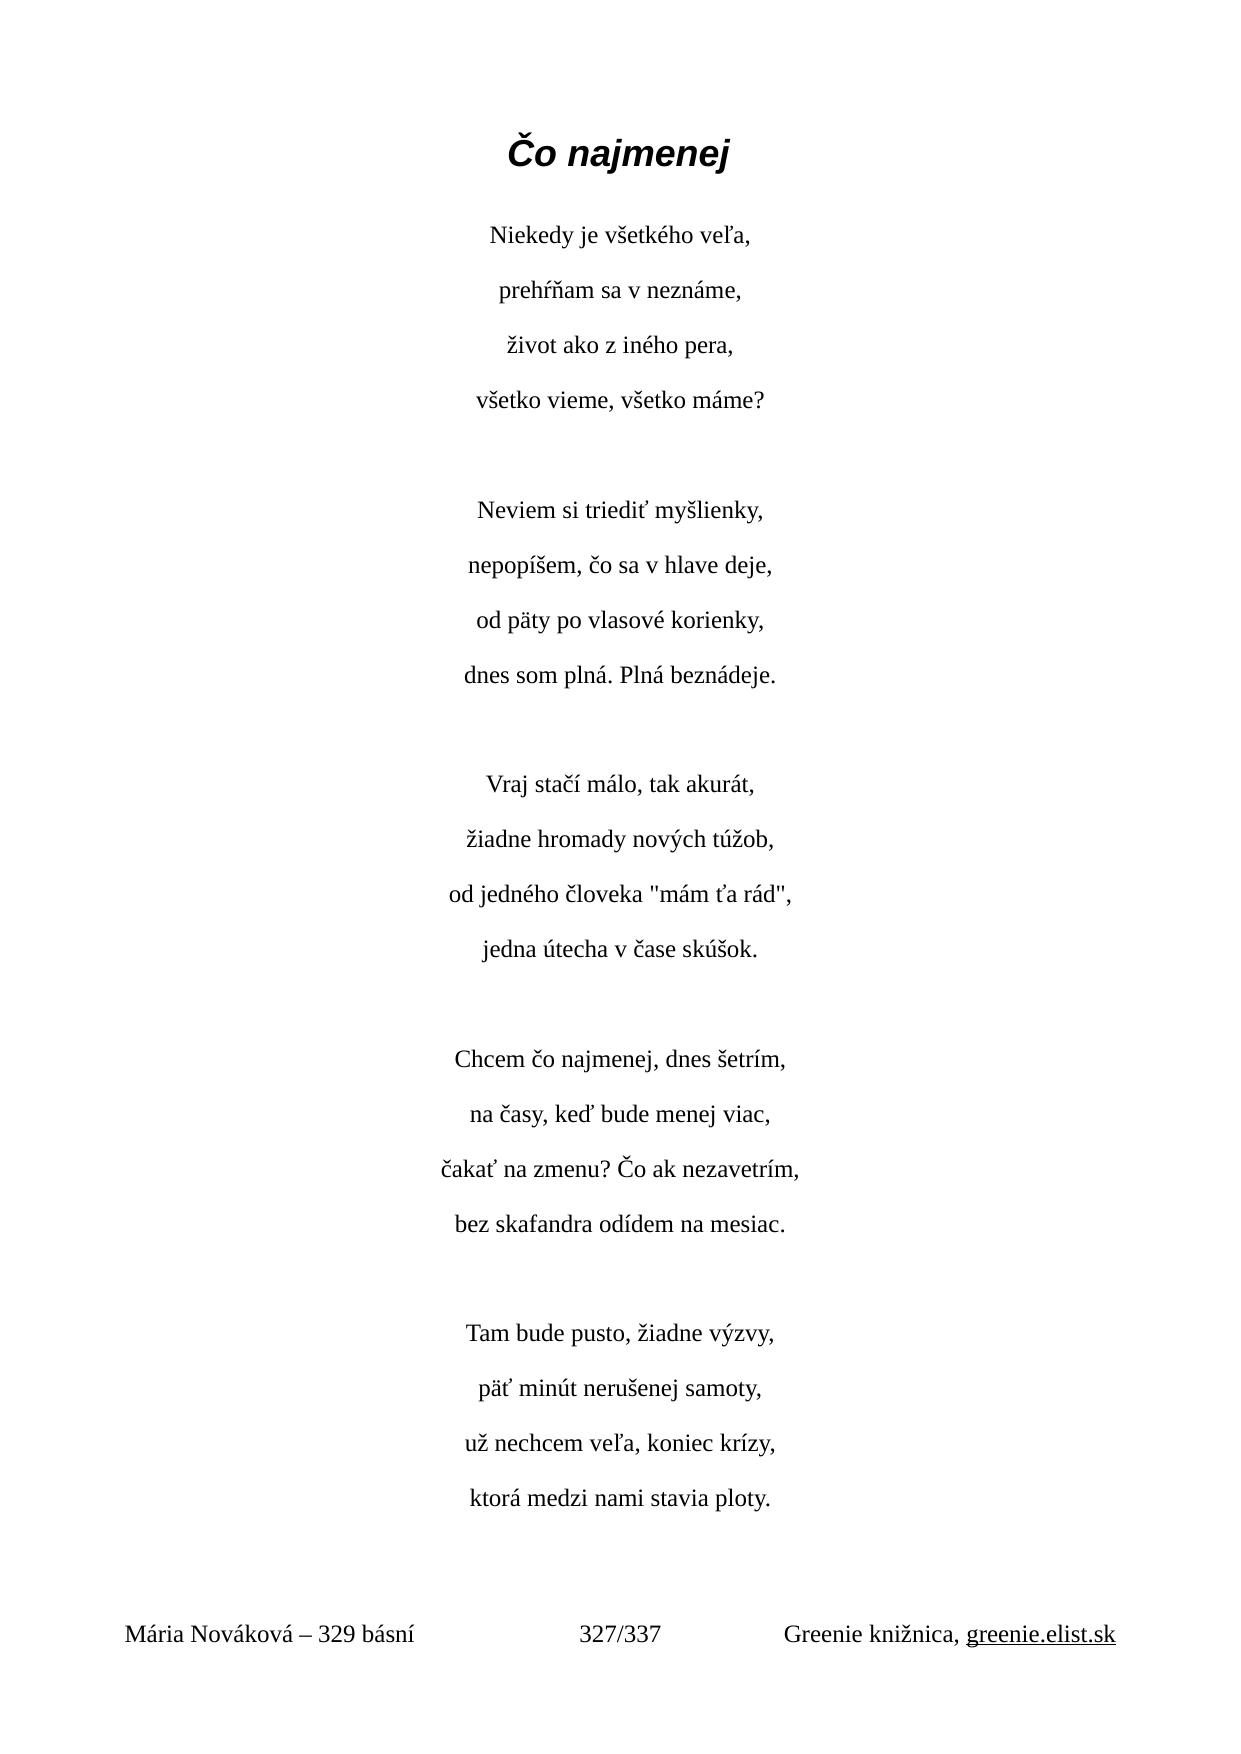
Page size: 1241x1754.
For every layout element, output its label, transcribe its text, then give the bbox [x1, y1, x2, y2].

text už nechcem veľa, koniec krízy, [106, 1428, 1134, 1457]
text jedna útecha v čase skúšok. [106, 934, 1134, 963]
text päť minút nerušenej samoty, [106, 1373, 1134, 1402]
text Tam bude pusto, žiadne výzvy, [106, 1318, 1134, 1347]
subtitle Čo najmenej [106, 131, 1134, 174]
text žiadne hromady nových túžob, [106, 824, 1134, 853]
text Niekedy je všetkého veľa, [106, 221, 1134, 249]
text čakať na zmenu? Čo ak nezavetrím, [106, 1154, 1134, 1182]
text dnes som plná. Plná beznádeje. [106, 660, 1134, 688]
text od jedného človeka "mám ťa rád", [106, 879, 1134, 908]
text Vraj stačí málo, tak akurát, [106, 769, 1134, 798]
text na časy, keď bude menej viac, [106, 1099, 1134, 1128]
text život ako z iného pera, [106, 330, 1134, 359]
text nepopíšem, čo sa v hlave deje, [106, 550, 1134, 579]
text od päty po vlasové korienky, [106, 605, 1134, 633]
text Neviem si triediť myšlienky, [106, 495, 1134, 524]
text ktorá medzi nami stavia ploty. [106, 1483, 1134, 1512]
text všetko vieme, všetko máme? [106, 385, 1134, 414]
text bez skafandra odídem na mesiac. [106, 1209, 1134, 1237]
text prehŕňam sa v neznáme, [106, 275, 1134, 304]
text Chcem čo najmenej, dnes šetrím, [106, 1044, 1134, 1073]
